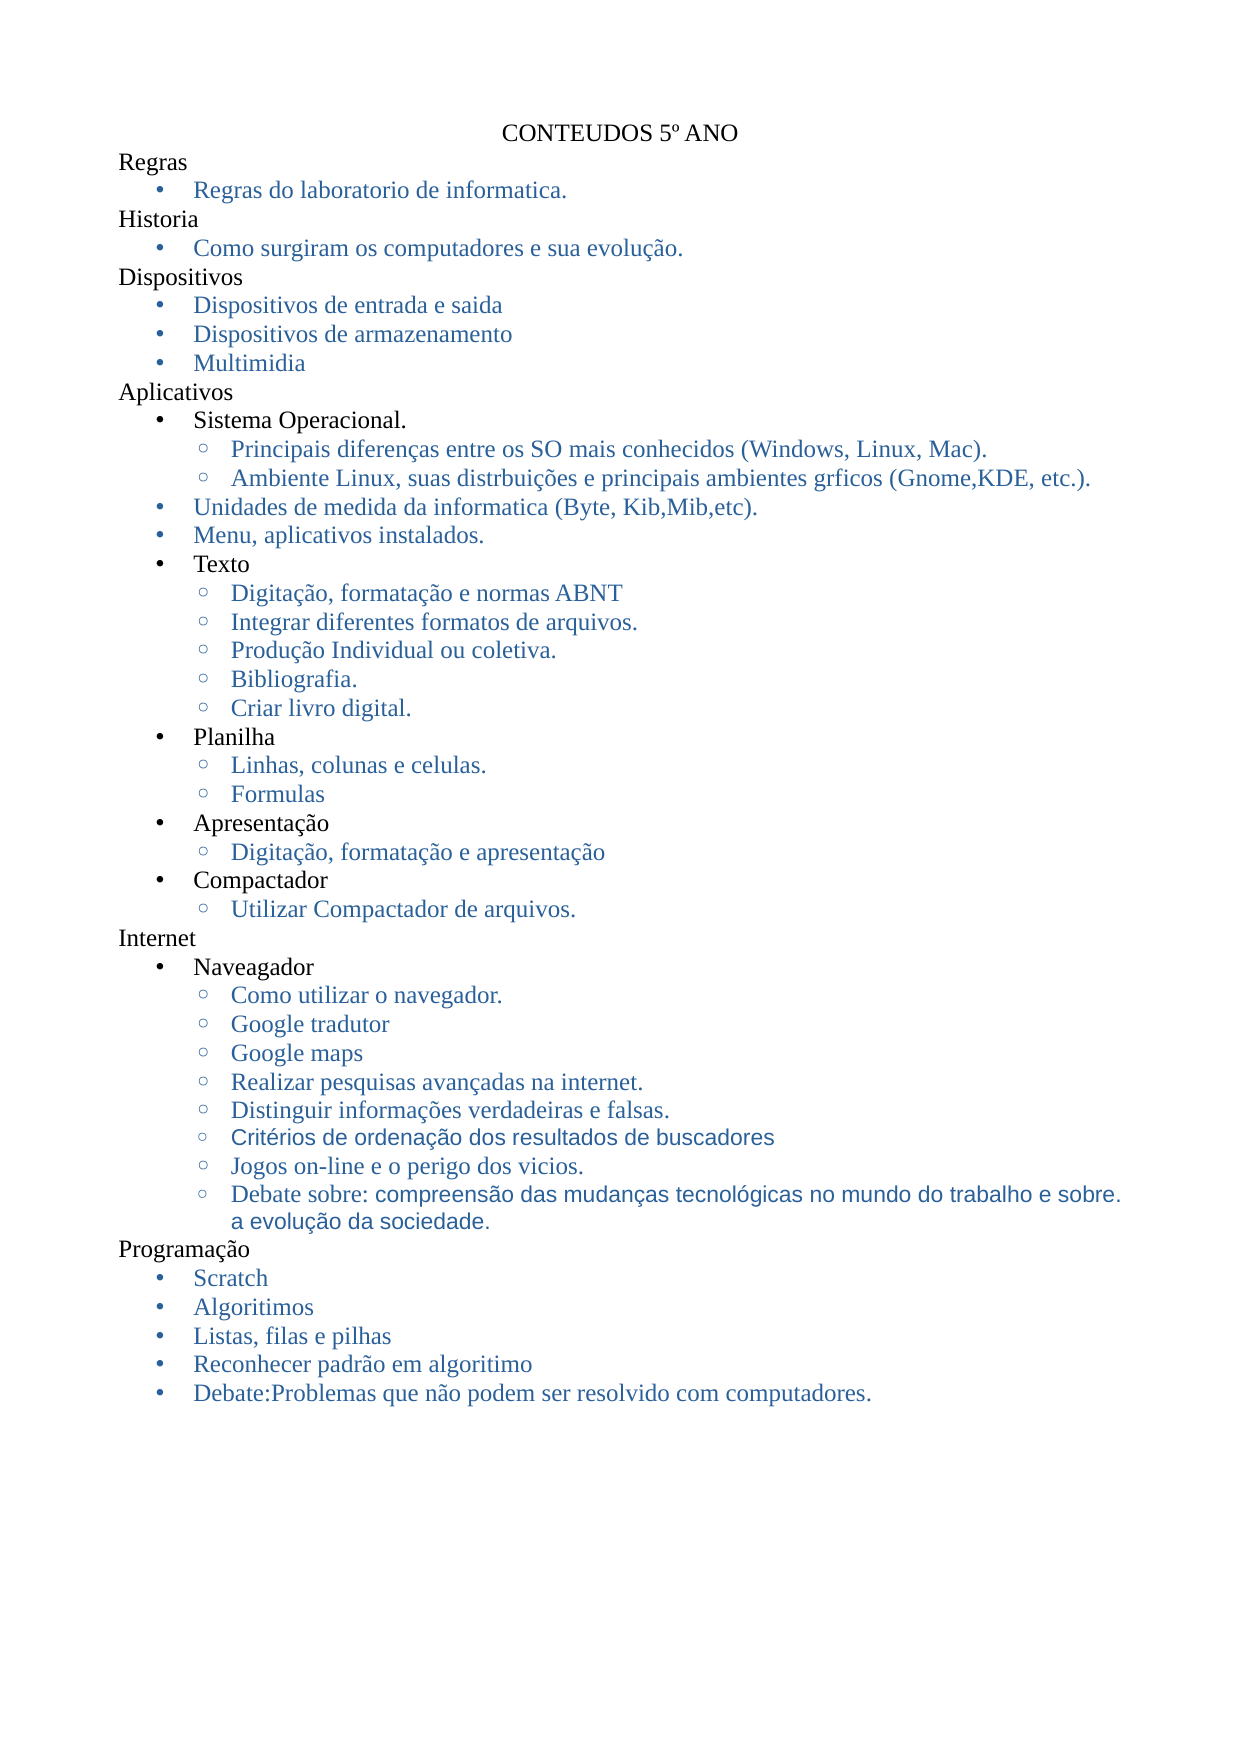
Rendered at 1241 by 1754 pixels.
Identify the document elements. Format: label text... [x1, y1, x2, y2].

list Listas, filas e pilhas [156, 1321, 1122, 1349]
list Bibliografia. [193, 664, 1122, 693]
list Digitação, formatação e normas ABNT [193, 578, 1122, 607]
text Dispositivos [118, 262, 1122, 291]
list Critérios de ordenação dos resultados de buscadores [193, 1124, 1122, 1151]
list Naveagador [156, 952, 1122, 981]
list Integrar diferentes formatos de arquivos. [193, 607, 1122, 636]
list Menu, aplicativos instalados. [156, 521, 1122, 549]
list Planilha [156, 722, 1122, 751]
list Como surgiram os computadores e sua evolução. [156, 233, 1122, 262]
list Debate sobre: compreensão das mudanças tecnológicas no mundo do trabalho e sobre. a evolução da sociedade. [193, 1179, 1122, 1234]
list Realizar pesquisas avançadas na internet. [193, 1067, 1122, 1096]
list Como utilizar o navegador. [193, 981, 1122, 1009]
text Regras [118, 147, 1122, 176]
list Compactador [156, 866, 1122, 894]
list Unidades de medida da informatica (Byte, Kib,Mib,etc). [156, 492, 1122, 521]
list Criar livro digital. [193, 693, 1122, 722]
list Scratch [156, 1263, 1122, 1292]
list Debate:Problemas que não podem ser resolvido com computadores. [156, 1378, 1122, 1407]
text Internet [118, 923, 1122, 952]
list Digitação, formatação e apresentação [193, 837, 1122, 866]
list Distinguir informações verdadeiras e falsas. [193, 1096, 1122, 1124]
list Principais diferenças entre os SO mais conhecidos (Windows, Linux, Mac). [193, 434, 1122, 463]
text Programação [118, 1234, 1122, 1263]
list Algoritimos [156, 1292, 1122, 1321]
list Texto [156, 549, 1122, 578]
list Jogos on-line e o perigo dos vicios. [193, 1151, 1122, 1179]
list Produção Individual ou coletiva. [193, 636, 1122, 664]
list Linhas, colunas e celulas. [193, 751, 1122, 779]
list Multimidia [156, 348, 1122, 377]
list Regras do laboratorio de informatica. [156, 176, 1122, 204]
list Ambiente Linux, suas distrbuições e principais ambientes grficos (Gnome,KDE, etc.). [193, 463, 1122, 492]
list Google maps [193, 1038, 1122, 1067]
list Google tradutor [193, 1009, 1122, 1038]
text Historia [118, 204, 1122, 233]
list Reconhecer padrão em algoritimo [156, 1349, 1122, 1378]
list Sistema Operacional. [156, 406, 1122, 434]
list Dispositivos de entrada e saida [156, 291, 1122, 319]
list Apresentação [156, 808, 1122, 837]
text CONTEUDOS 5º ANO [118, 118, 1122, 147]
list Formulas [193, 779, 1122, 808]
text Aplicativos [118, 377, 1122, 406]
list Dispositivos de armazenamento [156, 319, 1122, 348]
list Utilizar Compactador de arquivos. [193, 894, 1122, 923]
